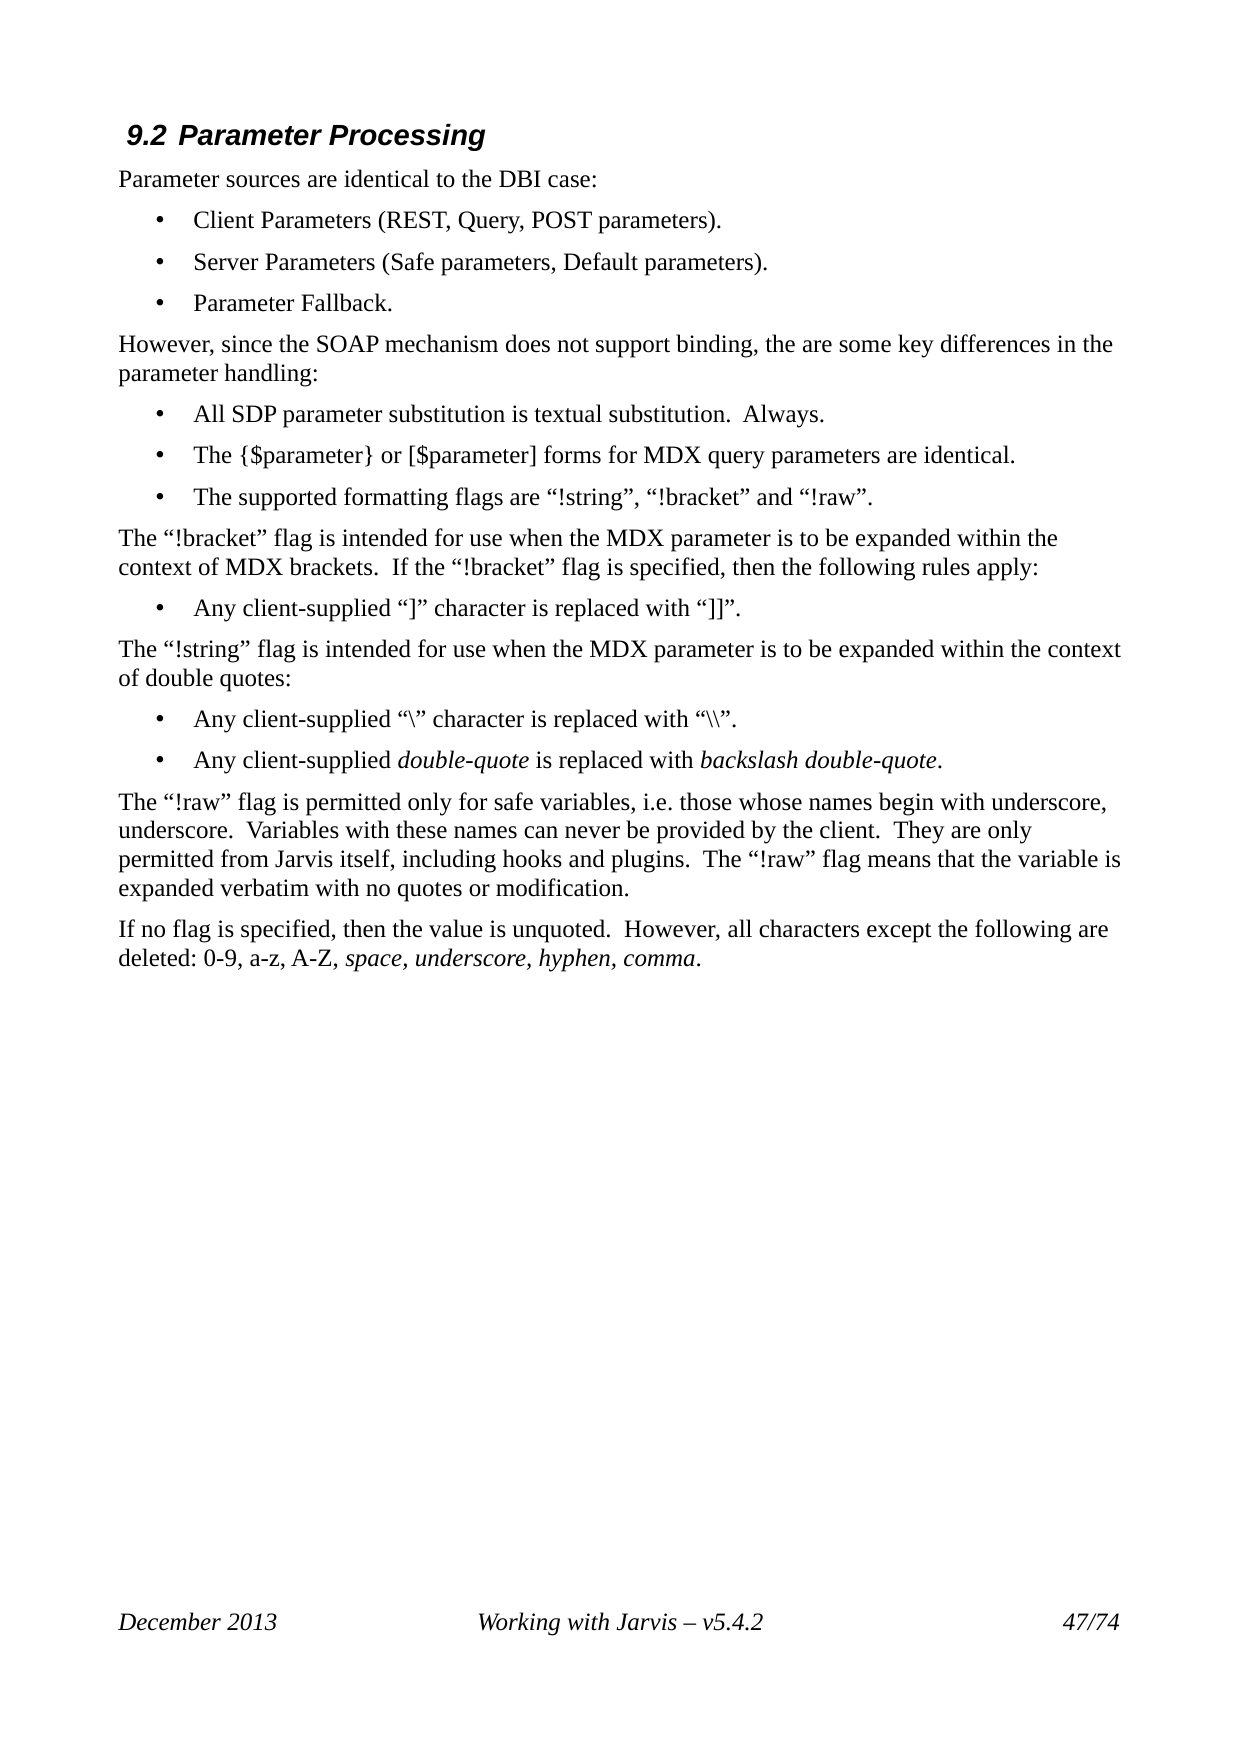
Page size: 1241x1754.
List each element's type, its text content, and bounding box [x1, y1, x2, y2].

list Server Parameters (Safe parameters, Default parameters). [156, 247, 1122, 275]
list The {$parameter} or [$parameter] forms for MDX query parameters are identical. [156, 440, 1122, 469]
subtitle Parameter Processing [118, 118, 1122, 152]
list Any client-supplied “\” character is replaced with “\\”. [156, 704, 1122, 733]
text If no flag is specified, then the value is unquoted. However, all characters except the following are deleted: 0-9, a-z, A-Z, space, underscore, hyphen, comma. [118, 914, 1122, 972]
list Client Parameters (REST, Query, POST parameters). [156, 205, 1122, 234]
text Parameter sources are identical to the DBI case: [118, 164, 1122, 193]
list All SDP parameter substitution is textual substitution. Always. [156, 399, 1122, 428]
list Any client-supplied double-quote is replaced with backslash double-quote. [156, 745, 1122, 774]
text The “!string” flag is intended for use when the MDX parameter is to be expanded within the context of double quotes: [118, 634, 1122, 692]
text The “!bracket” flag is intended for use when the MDX parameter is to be expanded within the context of MDX brackets. If the “!bracket” flag is specified, then the following rules apply: [118, 523, 1122, 580]
list Parameter Fallback. [156, 288, 1122, 317]
list Any client-supplied “]” character is replaced with “]]”. [156, 593, 1122, 622]
list The supported formatting flags are “!string”, “!bracket” and “!raw”. [156, 482, 1122, 510]
text The “!raw” flag is permitted only for safe variables, i.e. those whose names begin with underscore, underscore. Variables with these names can never be provided by the client. They are only permitted from Jarvis itself, including hooks and plugins. The “!raw” flag means that the variable is expanded verbatim with no quotes or modification. [118, 787, 1122, 902]
text However, since the SOAP mechanism does not support binding, the are some key differences in the parameter handling: [118, 329, 1122, 387]
